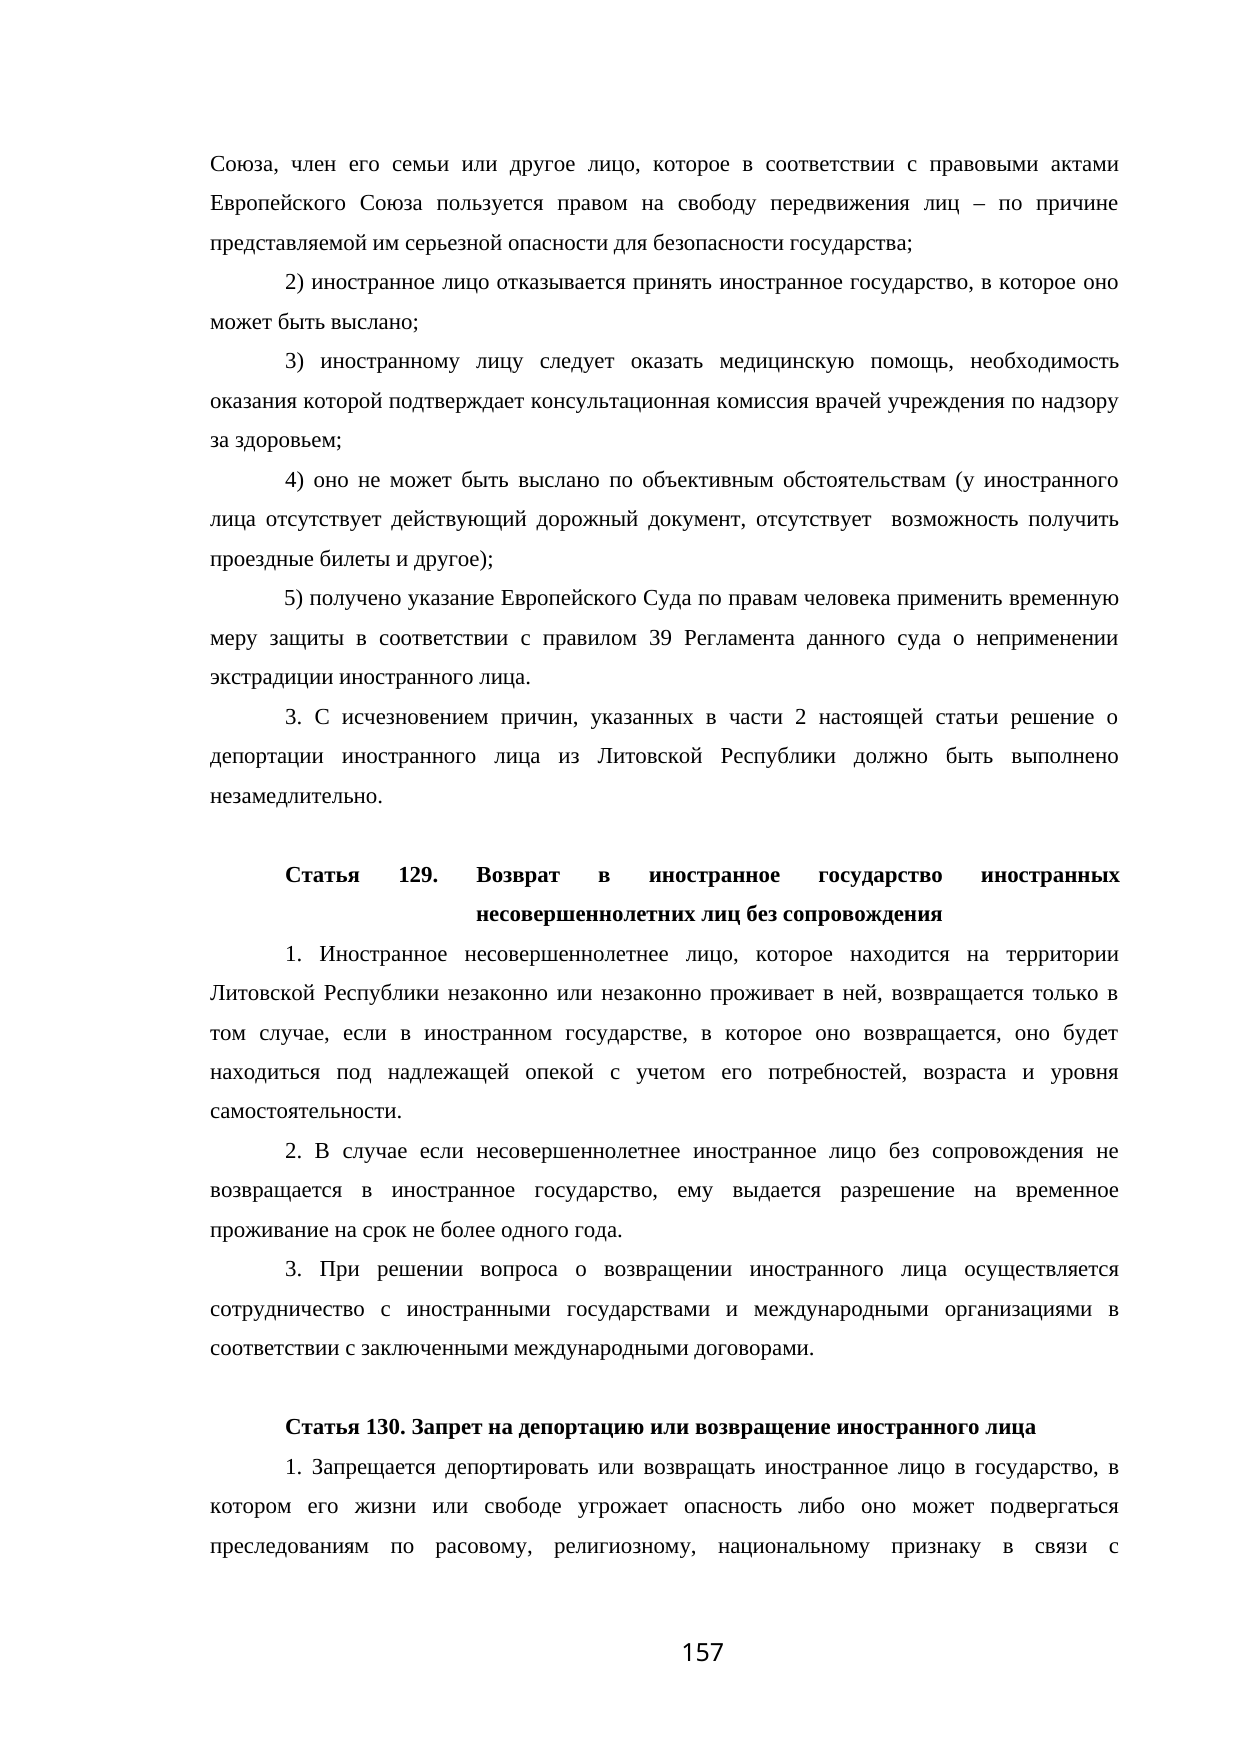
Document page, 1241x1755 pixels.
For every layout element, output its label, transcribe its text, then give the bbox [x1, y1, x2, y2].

text 3. С исчезновением причин, указанных в части 2 настоящей статьи решение о депортации иностранного лица из Литовской Республики должно быть выполнено незамедлительно. [210, 703, 1120, 808]
text 3. При решении вопроса о возвращении иностранного лица осуществляется сотрудничество с иностранными государствами и международными организациями в соответствии с заключенными международными договорами. [210, 1255, 1120, 1361]
text 1. Запрещается депортировать или возвращать иностранное лицо в государство, в котором его жизни или свободе угрожает опасность либо оно может подвергаться преследованиям по расовому, религиозному, национальному признаку в связи с [210, 1453, 1120, 1558]
text 1. Иностранное несовершеннолетнее лицо, которое находится на территории Литовской Республики незаконно или незаконно проживает в ней, возвращается только в том случае, если в иностранном государстве, в которое оно возвращается, оно будет находиться под надлежащей опекой с учетом его потребностей, возраста и уровня самостоятельности. [210, 939, 1120, 1124]
text Статья 130. Запрет на депортацию или возвращение иностранного лица [210, 1413, 1120, 1440]
text 2. В случае если несовершеннолетнее иностранное лицо без сопровождения не возвращается в иностранное государство, ему выдается разрешение на временное проживание на срок не более одного года. [210, 1137, 1120, 1242]
text 3) иностранному лицу следует оказать медицинскую помощь, необходимость оказания которой подтверждает консультационная комиссия врачей учреждения по надзору за здоровьем; [210, 347, 1120, 453]
text 5) получено указание Европейского Суда по правам человека применить временную меру защиты в соответствии с правилом 39 Регламента данного суда о неприменении экстрадиции иностранного лица. [210, 584, 1120, 689]
text 2) иностранное лицо отказывается принять иностранное государство, в которое оно может быть выслано; [210, 268, 1120, 334]
text 4) оно не может быть выслано по объективным обстоятельствам (у иностранного лица отсутствует действующий дорожный документ, отсутствует возможность получить проездные билеты и другое); [210, 466, 1120, 571]
text Союза, член его семьи или другое лицо, которое в соответствии с правовыми актами Европейского Союза пользуется правом на свободу передвижения лиц – по причине представляемой им серьезной опасности для безопасности государства; [210, 150, 1120, 255]
text Статья 129. Возврат в иностранное государство иностранных несовершеннолетних лиц без сопровождения [285, 861, 1120, 926]
